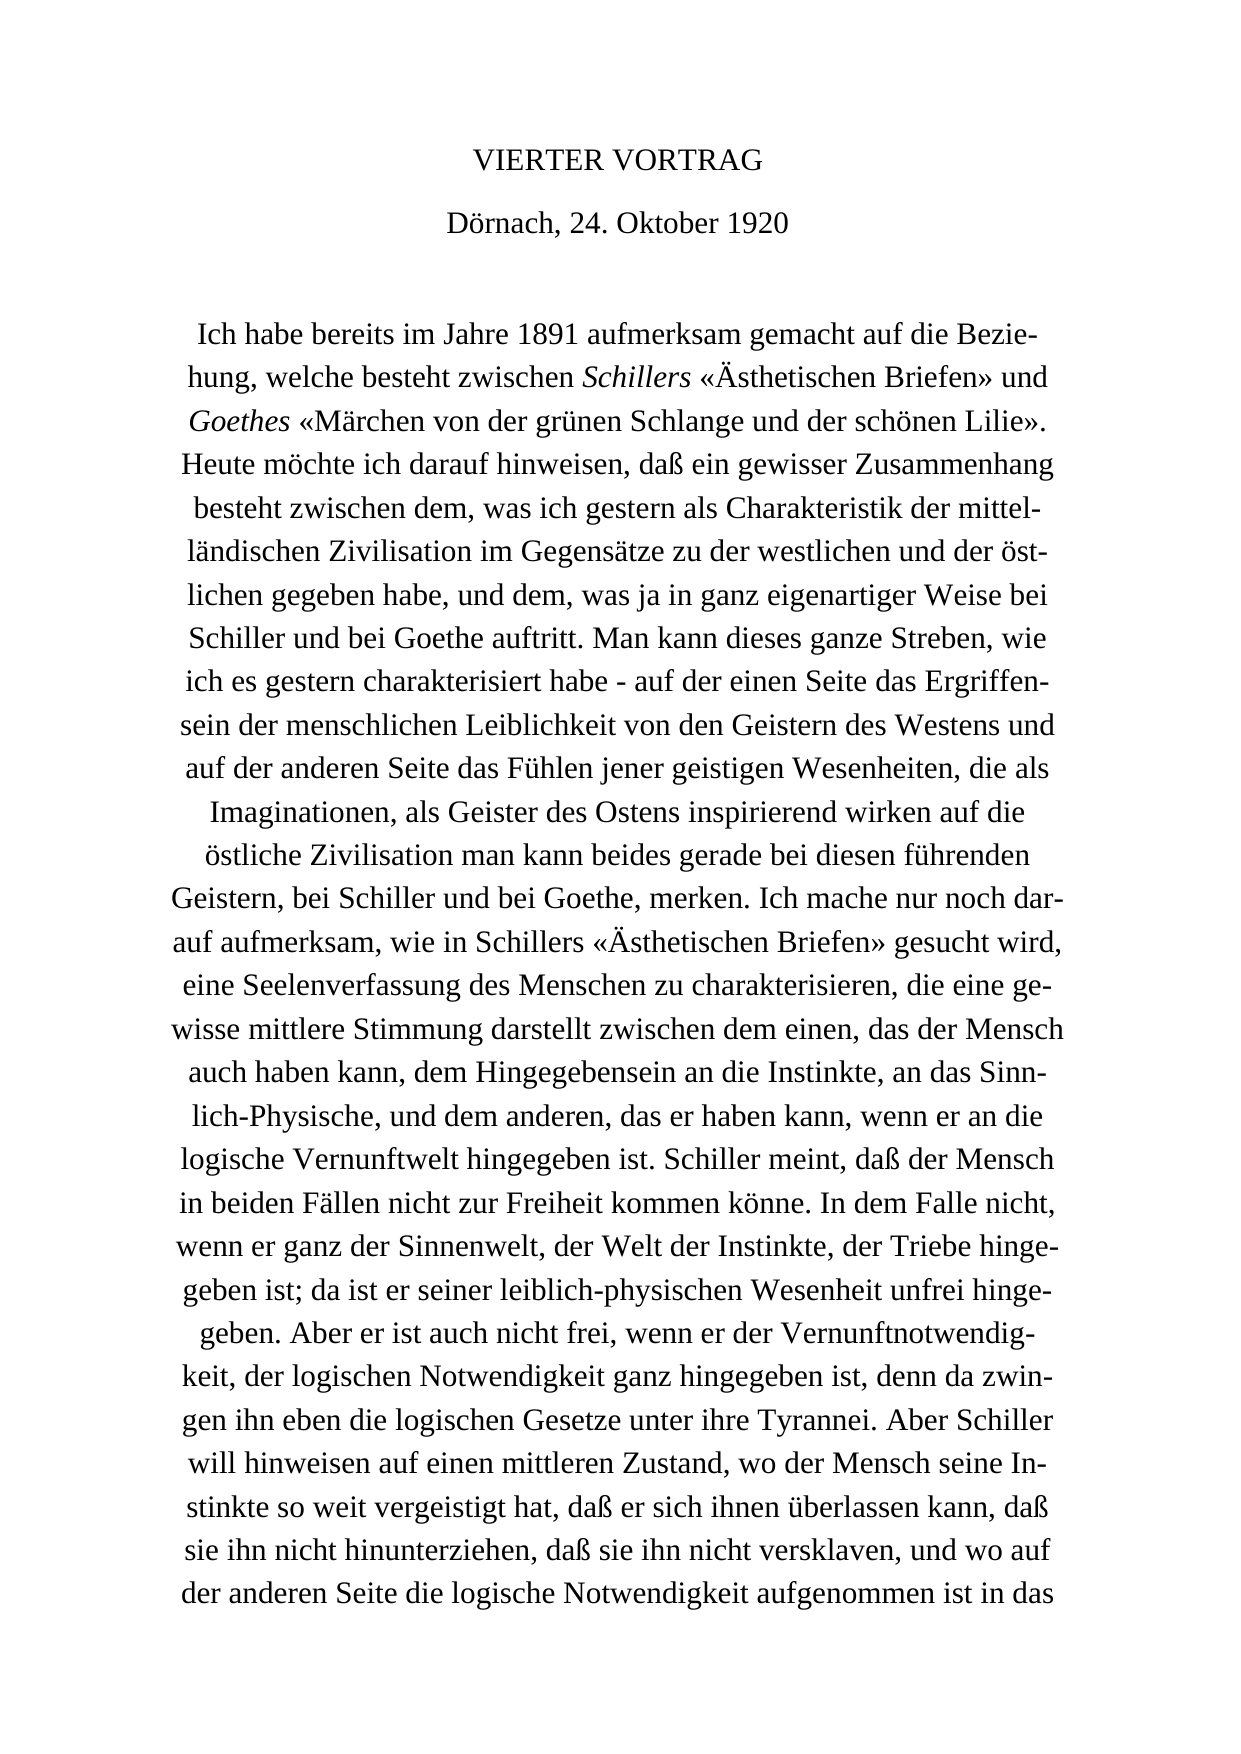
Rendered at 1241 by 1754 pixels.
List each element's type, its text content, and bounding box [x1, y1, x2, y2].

subtitle VIERTER VORTRAG [154, 141, 1081, 177]
text Dörnach, 24. Oktober 1920 [154, 204, 1081, 240]
text Ich habe bereits im Jahre 1891 aufmerksam gemacht auf die Bezie- hung, welche besteht zwischen Schillers «Ästhetischen Briefen» und Goethes «Märchen von der grünen Schlange und der schönen Lilie». Heute möchte ich darauf hinweisen, daß ein gewisser Zusammenhang besteht zwischen dem, was ich gestern als Charakteristik der mittel- ländischen Zivilisation im Gegensätze zu der westlichen und der öst- lichen gegeben habe, und dem, was ja in ganz eigenartiger Weise bei Schiller und bei Goethe auftritt. Man kann dieses ganze Streben, wie ich es gestern charakterisiert habe - auf der einen Seite das Ergriffen- sein der menschlichen Leiblichkeit von den Geistern des Westens und auf der anderen Seite das Fühlen jener geistigen Wesenheiten, die als Imaginationen, als Geister des Ostens inspirierend wirken auf die östliche Zivilisation man kann beides gerade bei diesen führenden Geistern, bei Schiller und bei Goethe, merken. Ich mache nur noch dar- auf aufmerksam, wie in Schillers «Ästhetischen Briefen» gesucht wird, eine Seelenverfassung des Menschen zu charakterisieren, die eine ge- wisse mittlere Stimmung darstellt zwischen dem einen, das der Mensch auch haben kann, dem Hingegebensein an die Instinkte, an das Sinn- lich-Physische, und dem anderen, das er haben kann, wenn er an die logische Vernunftwelt hingegeben ist. Schiller meint, daß der Mensch in beiden Fällen nicht zur Freiheit kommen könne. In dem Falle nicht, wenn er ganz der Sinnenwelt, der Welt der Instinkte, der Triebe hinge- geben ist; da ist er seiner leiblich-physischen Wesenheit unfrei hinge- geben. Aber er ist auch nicht frei, wenn er der Vernunftnotwendig- keit, der logischen Notwendigkeit ganz hingegeben ist, denn da zwin- gen ihn eben die logischen Gesetze unter ihre Tyrannei. Aber Schiller will hinweisen auf einen mittleren Zustand, wo der Mensch seine In- stinkte so weit vergeistigt hat, daß er sich ihnen überlassen kann, daß sie ihn nicht hinunterziehen, daß sie ihn nicht versklaven, und wo auf der anderen Seite die logische Notwendigkeit aufgenommen ist in das [154, 315, 1081, 1611]
